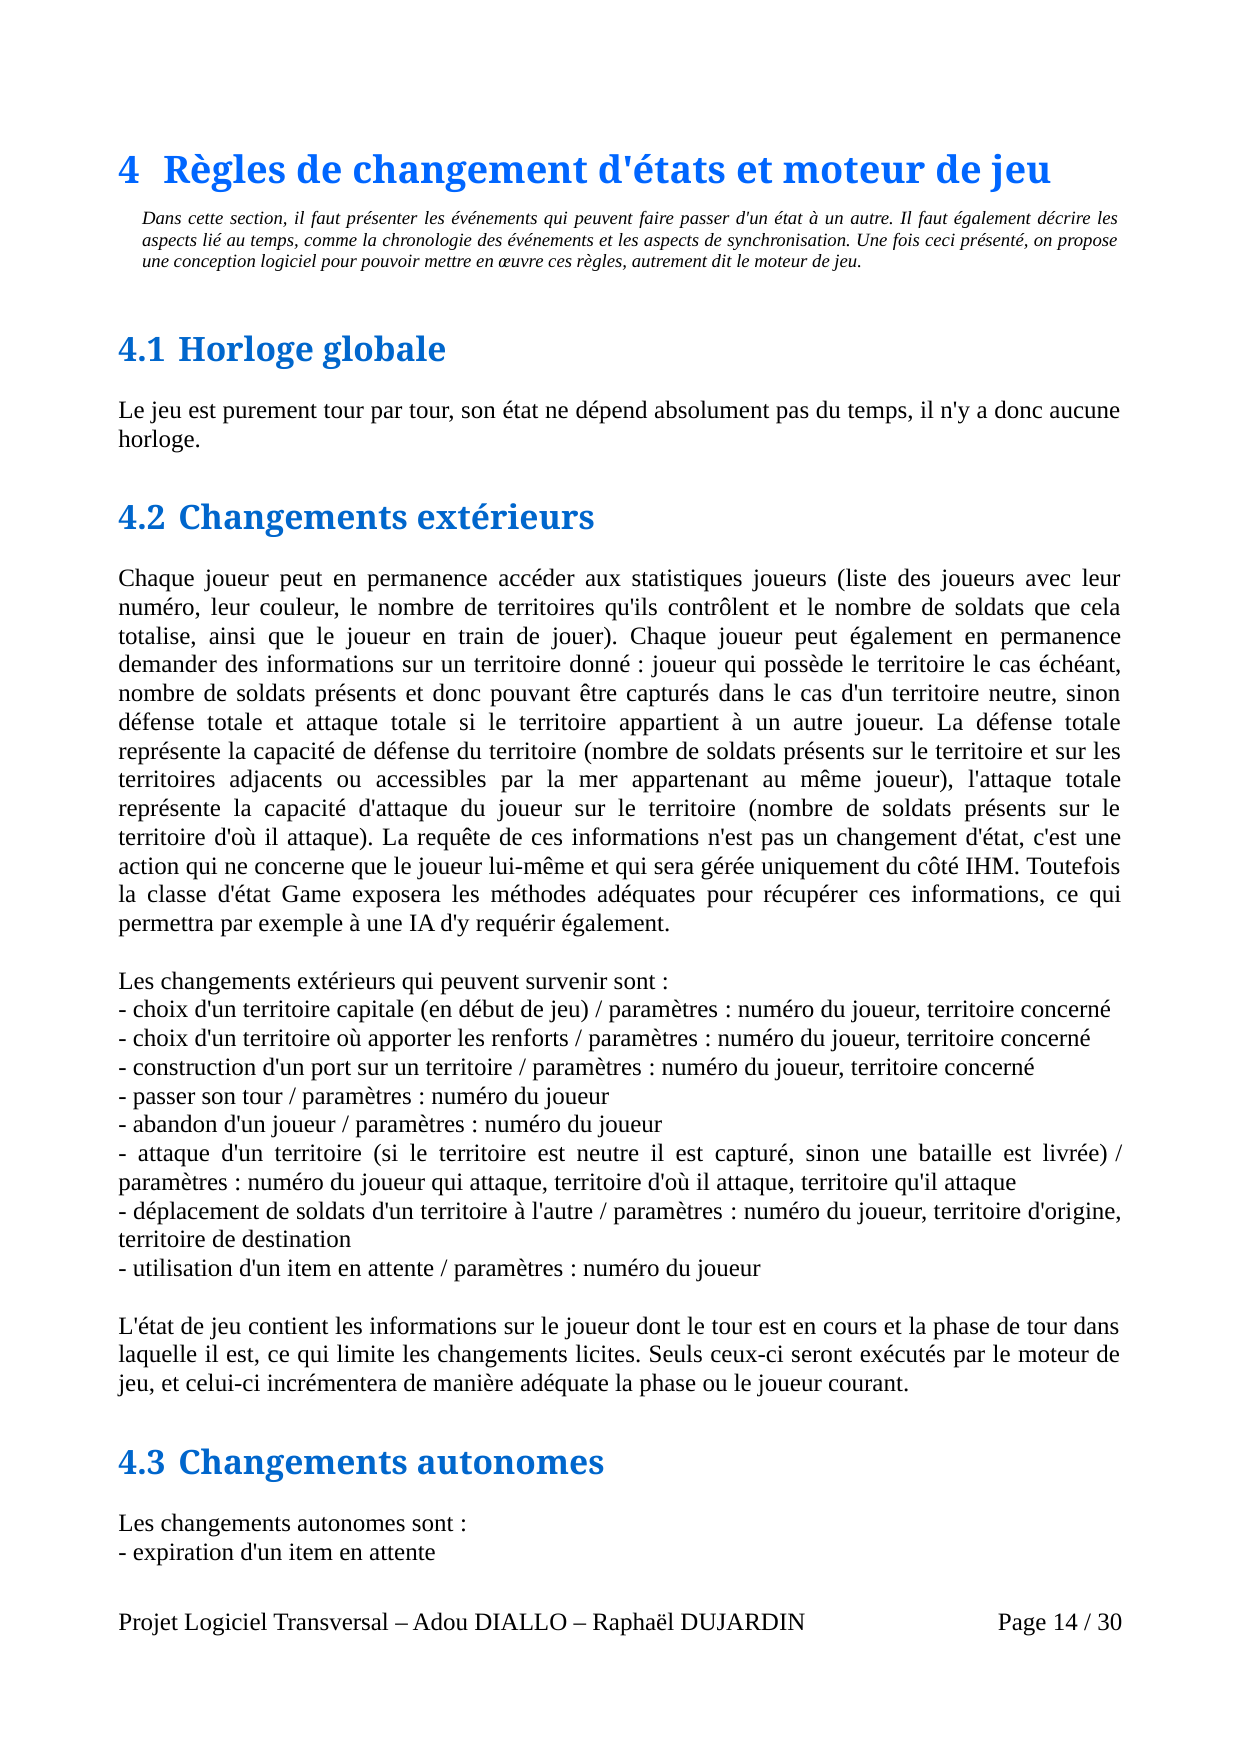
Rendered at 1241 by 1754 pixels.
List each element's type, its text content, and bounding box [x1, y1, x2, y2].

subtitle Règles de changement d'états et moteur de jeu [118, 143, 1122, 195]
text L'état de jeu contient les informations sur le joueur dont le tour est en cours et la phase de tour dans laquelle il est, ce qui limite les changements licites. Seuls ceux-ci seront exécutés par le moteur de jeu, et celui-ci incrémentera de manière adéquate la phase ou le joueur courant. [118, 1311, 1122, 1397]
subtitle Changements autonomes [118, 1438, 1122, 1484]
text - abandon d'un joueur / paramètres : numéro du joueur [118, 1109, 1122, 1138]
text Les changements extérieurs qui peuvent survenir sont : [118, 966, 1122, 994]
text - choix d'un territoire où apporter les renforts / paramètres : numéro du joueur, territoire concerné [118, 1023, 1122, 1052]
text - déplacement de soldats d'un territoire à l'autre / paramètres : numéro du joueur, territoire d'origine, territoire de destination [118, 1196, 1122, 1253]
text Les changements autonomes sont : [118, 1508, 1122, 1537]
subtitle Horloge globale [118, 326, 1122, 371]
text - utilisation d'un item en attente / paramètres : numéro du joueur [118, 1253, 1122, 1282]
text Dans cette section, il faut présenter les événements qui peuvent faire passer d'un état à un autre. Il faut également décrire les aspects lié au temps, comme la chronologie des événements et les aspects de synchronisation. Une fois ceci présenté, on propose une conception logiciel pour pouvoir mettre en œuvre ces règles, autrement dit le moteur de jeu. [142, 207, 1122, 272]
text - expiration d'un item en attente [118, 1537, 1122, 1565]
text - construction d'un port sur un territoire / paramètres : numéro du joueur, territoire concerné [118, 1052, 1122, 1081]
text - passer son tour / paramètres : numéro du joueur [118, 1081, 1122, 1109]
subtitle Changements extérieurs [118, 494, 1122, 540]
text Chaque joueur peut en permanence accéder aux statistiques joueurs (liste des joueurs avec leur numéro, leur couleur, le nombre de territoires qu'ils contrôlent et le nombre de soldats que cela totalise, ainsi que le joueur en train de jouer). Chaque joueur peut également en permanence demander des informations sur un territoire donné : joueur qui possède le territoire le cas échéant, nombre de soldats présents et donc pouvant être capturés dans le cas d'un territoire neutre, sinon défense totale et attaque totale si le territoire appartient à un autre joueur. La défense totale représente la capacité de défense du territoire (nombre de soldats présents sur le territoire et sur les territoires adjacents ou accessibles par la mer appartenant au même joueur), l'attaque totale représente la capacité d'attaque du joueur sur le territoire (nombre de soldats présents sur le territoire d'où il attaque). La requête de ces informations n'est pas un changement d'état, c'est une action qui ne concerne que le joueur lui-même et qui sera gérée uniquement du côté IHM. Toutefois la classe d'état Game exposera les méthodes adéquates pour récupérer ces informations, ce qui permettra par exemple à une IA d'y requérir également. [118, 563, 1122, 937]
text Le jeu est purement tour par tour, son état ne dépend absolument pas du temps, il n'y a donc aucune horloge. [118, 395, 1122, 453]
text - choix d'un territoire capitale (en début de jeu) / paramètres : numéro du joueur, territoire concerné [118, 994, 1122, 1023]
text - attaque d'un territoire (si le territoire est neutre il est capturé, sinon une bataille est livrée) / paramètres : numéro du joueur qui attaque, territoire d'où il attaque, territoire qu'il attaque [118, 1138, 1122, 1196]
